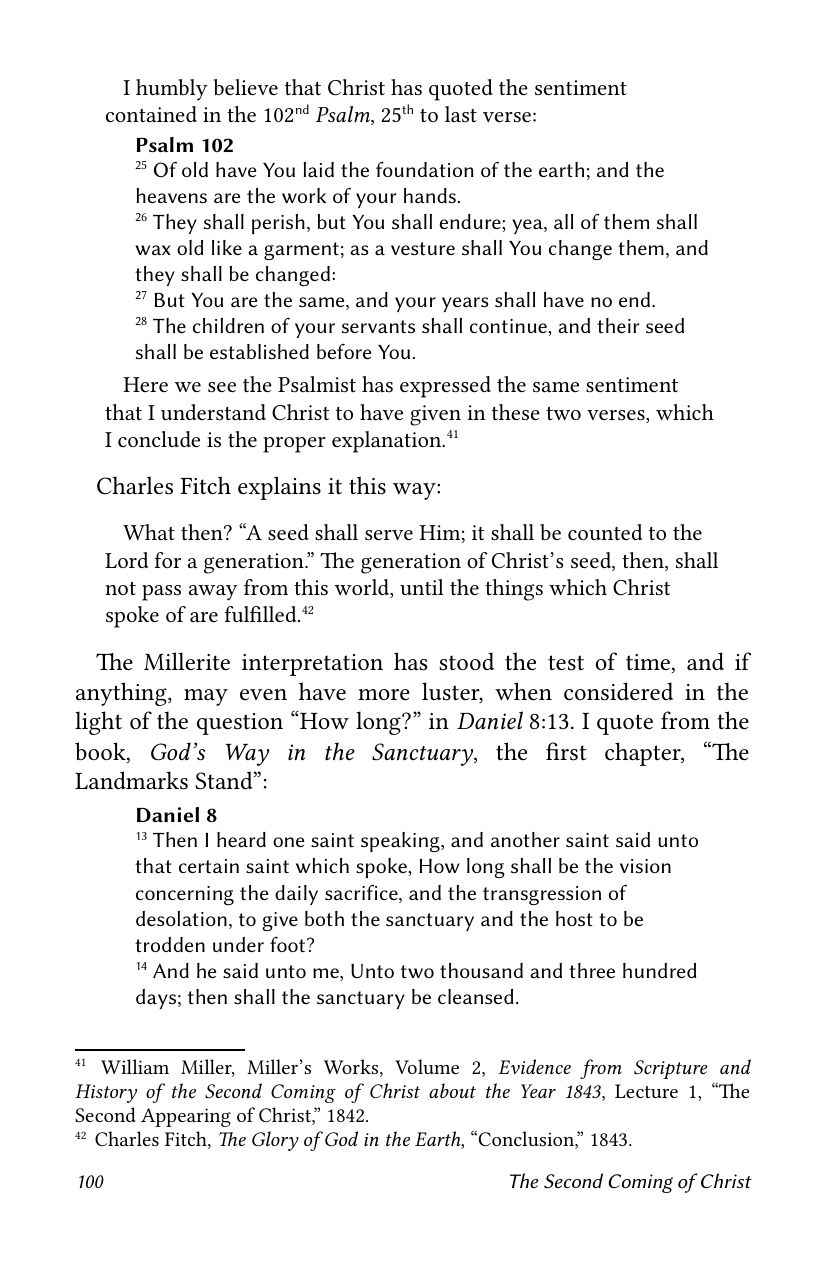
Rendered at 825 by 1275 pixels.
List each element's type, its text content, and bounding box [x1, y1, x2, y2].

text 14 And he said unto me, Unto two thousand and three hundred days; then shall the sanctuary be cleansed. [135, 958, 720, 1009]
text 26 They shall perish, but You shall endure; yea, all of them shall wax old like a garment; as a vesture shall You change them, and they shall be changed: [135, 210, 720, 287]
text William Miller, Miller’s Works, Volume 2, Evidence from Scripture and History of the Second Coming of Christ about the Year 1843, Lecture 1, “The Second Appearing of Christ,” 1842. [75, 1056, 750, 1128]
text 13 Then I heard one saint speaking, and another saint said unto that certain saint which spoke, How long shall be the vision concerning the daily sacrifice, and the transgression of desolation, to give both the sanctuary and the host to be trodden under foot? [135, 828, 720, 957]
text I humbly believe that Christ has quoted the sentiment contained in the 102nd Psalm, 25th to last verse: [105, 75, 720, 128]
text 25 Of old have You laid the foundation of the earth; and the heavens are the work of your hands. [135, 158, 720, 209]
text Charles Fitch explains it this way: [75, 472, 750, 501]
text 28 The children of your servants shall continue, and their seed shall be established before You. [135, 314, 720, 365]
text Here we see the Psalmist has expressed the same sentiment that I understand Christ to have given in these two verses, which I conclude is the proper explanation. [105, 372, 720, 453]
text Psalm 102 [135, 133, 720, 158]
text What then? “A seed shall serve Him; it shall be counted to the Lord for a generation.” The generation of Christ’s seed, then, shall not pass away from this world, until the things which Christ spoke of are fulfilled. [105, 520, 720, 628]
text Charles Fitch, The Glory of God in the Earth, “Conclusion,” 1843. [75, 1128, 750, 1152]
text Daniel 8 [135, 803, 720, 828]
text 27 But You are the same, and your years shall have no end. [135, 288, 720, 313]
text The Millerite interpretation has stood the test of time, and if anything, may even have more luster, when considered in the light of the question “How long?” in Daniel 8:13. I quote from the book, God’s Way in the Sanctuary, the first chapter, “The Landmarks Stand”: [75, 648, 750, 796]
